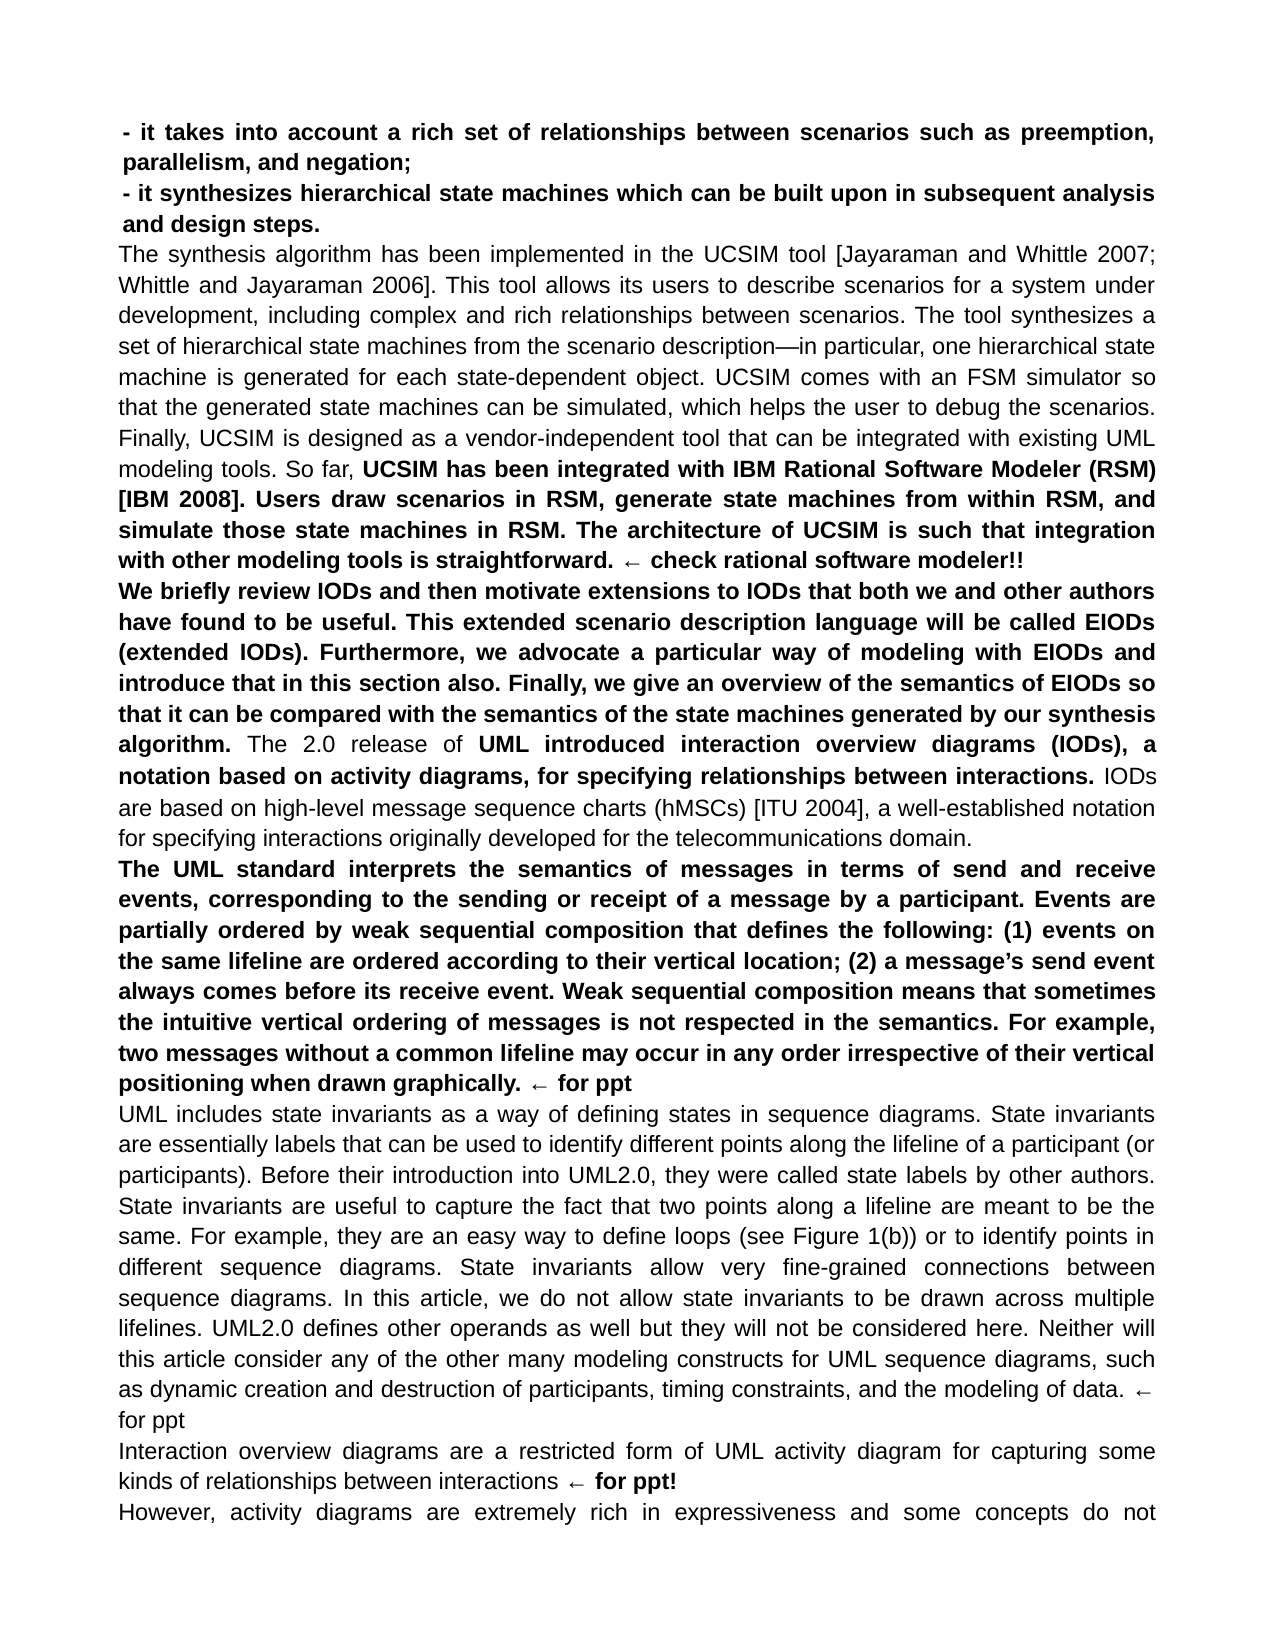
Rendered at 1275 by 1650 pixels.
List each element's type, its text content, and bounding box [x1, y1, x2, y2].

text The synthesis algorithm has been implemented in the UCSIM tool [Jayaraman and Whittle 2007; Whittle and Jayaraman 2006]. This tool allows its users to describe scenarios for a system under development, including complex and rich relationships between scenarios. The tool synthesizes a set of hierarchical state machines from the scenario description—in particular, one hierarchical state machine is generated for each state-dependent object. UCSIM comes with an FSM simulator so that the generated state machines can be simulated, which helps the user to debug the scenarios. Finally, UCSIM is designed as a vendor-independent tool that can be integrated with existing UML modeling tools. So far, UCSIM has been integrated with IBM Rational Software Modeler (RSM) [IBM 2008]. Users draw scenarios in RSM, generate state machines from within RSM, and simulate those state machines in RSM. The architecture of UCSIM is such that integration with other modeling tools is straightforward. ← check rational software modeler!! [118, 241, 1157, 574]
text UML includes state invariants as a way of defining states in sequence diagrams. State invariants are essentially labels that can be used to identify different points along the lifeline of a participant (or participants). Before their introduction into UML2.0, they were called state labels by other authors. State invariants are useful to capture the fact that two points along a lifeline are meant to be the same. For example, they are an easy way to define loops (see Figure 1(b)) or to identify points in different sequence diagrams. State invariants allow very fine-grained connections between sequence diagrams. In this article, we do not allow state invariants to be drawn across multiple lifelines. UML2.0 defines other operands as well but they will not be considered here. Neither will this article consider any of the other many modeling constructs for UML sequence diagrams, such as dynamic creation and destruction of participants, timing constraints, and the modeling of data. ← for ppt [118, 1100, 1157, 1433]
text However, activity diagrams are extremely rich in expressiveness and some concepts do not [118, 1498, 1157, 1525]
text - it synthesizes hierarchical state machines which can be built upon in subsequent analysis and design steps. [122, 179, 1157, 237]
text - it takes into account a rich set of relationships between scenarios such as preemption, parallelism, and negation; [122, 118, 1157, 176]
text Interaction overview diagrams are a restricted form of UML activity diagram for capturing some kinds of relationships between interactions ← for ppt! [118, 1437, 1157, 1494]
text We briefly review IODs and then motivate extensions to IODs that both we and other authors have found to be useful. This extended scenario description language will be called EIODs (extended IODs). Furthermore, we advocate a particular way of modeling with EIODs and introduce that in this section also. Finally, we give an overview of the semantics of EIODs so that it can be compared with the semantics of the state machines generated by our synthesis algorithm. The 2.0 release of UML introduced interaction overview diagrams (IODs), a notation based on activity diagrams, for specifying relationships between interactions. IODs are based on high-level message sequence charts (hMSCs) [ITU 2004], a well-established notation for specifying interactions originally developed for the telecommunications domain. [118, 577, 1157, 851]
text The UML standard interprets the semantics of messages in terms of send and receive events, corresponding to the sending or receipt of a message by a participant. Events are partially ordered by weak sequential composition that defines the following: (1) events on the same lifeline are ordered according to their vertical location; (2) a message’s send event always comes before its receive event. Weak sequential composition means that sometimes the intuitive vertical ordering of messages is not respected in the semantics. For example, two messages without a common lifeline may occur in any order irrespective of their vertical positioning when drawn graphically. ← for ppt [118, 855, 1157, 1096]
